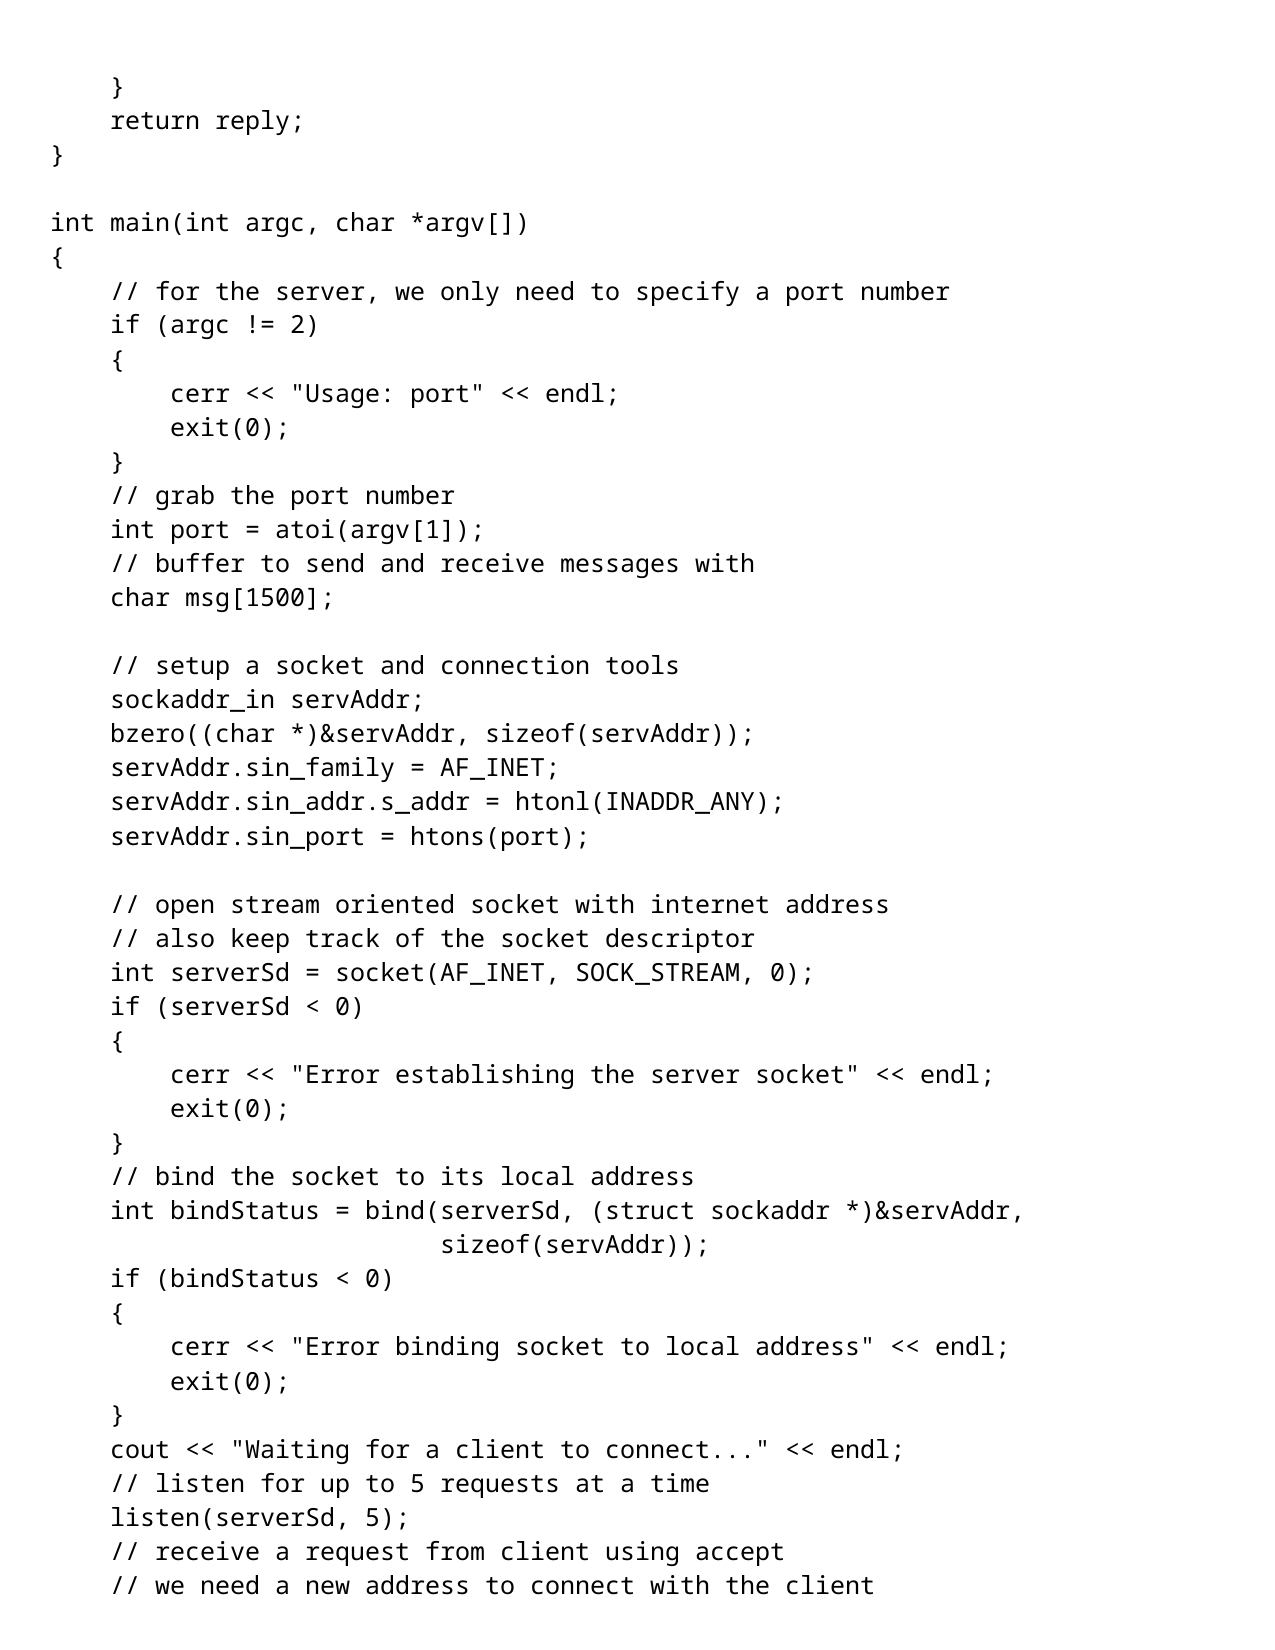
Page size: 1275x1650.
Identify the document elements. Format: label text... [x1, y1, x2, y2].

text // receive a request from client using accept [50, 1533, 1225, 1567]
text cerr << "Error establishing the server socket" << endl; [50, 1057, 1225, 1091]
text // we need a new address to connect with the client [50, 1567, 1225, 1602]
text // open stream oriented socket with internet address [50, 886, 1225, 920]
text if (serverSd < 0) [50, 988, 1225, 1022]
text servAddr.sin_addr.s_addr = htonl(INADDR_ANY); [50, 784, 1225, 818]
text { [50, 239, 1225, 273]
text cerr << "Usage: port" << endl; [50, 375, 1225, 409]
text // buffer to send and receive messages with [50, 546, 1225, 580]
text } [50, 1397, 1225, 1431]
text // grab the port number [50, 477, 1225, 512]
text cerr << "Error binding socket to local address" << endl; [50, 1329, 1225, 1363]
text // for the server, we only need to specify a port number [50, 273, 1225, 307]
text } [50, 443, 1225, 477]
text exit(0); [50, 1091, 1225, 1125]
text } [50, 137, 1225, 171]
text int serverSd = socket(AF_INET, SOCK_STREAM, 0); [50, 954, 1225, 988]
text bzero((char *)&servAddr, sizeof(servAddr)); [50, 716, 1225, 750]
text int main(int argc, char *argv[]) [50, 205, 1225, 239]
text return reply; [50, 103, 1225, 137]
text exit(0); [50, 1363, 1225, 1397]
text if (argc != 2) [50, 307, 1225, 341]
text int port = atoi(argv[1]); [50, 512, 1225, 546]
text int bindStatus = bind(serverSd, (struct sockaddr *)&servAddr, [50, 1193, 1225, 1227]
text char msg[1500]; [50, 580, 1225, 614]
text // setup a socket and connection tools [50, 648, 1225, 682]
text // listen for up to 5 requests at a time [50, 1465, 1225, 1499]
text listen(serverSd, 5); [50, 1499, 1225, 1533]
text cout << "Waiting for a client to connect..." << endl; [50, 1431, 1225, 1465]
text { [50, 1022, 1225, 1057]
text } [50, 69, 1225, 103]
text { [50, 341, 1225, 375]
text } [50, 1125, 1225, 1159]
text // bind the socket to its local address [50, 1159, 1225, 1193]
text // also keep track of the socket descriptor [50, 920, 1225, 954]
text sizeof(servAddr)); [50, 1227, 1225, 1261]
text servAddr.sin_family = AF_INET; [50, 750, 1225, 784]
text sockaddr_in servAddr; [50, 682, 1225, 716]
text exit(0); [50, 409, 1225, 443]
text { [50, 1295, 1225, 1329]
text if (bindStatus < 0) [50, 1261, 1225, 1295]
text servAddr.sin_port = htons(port); [50, 818, 1225, 852]
